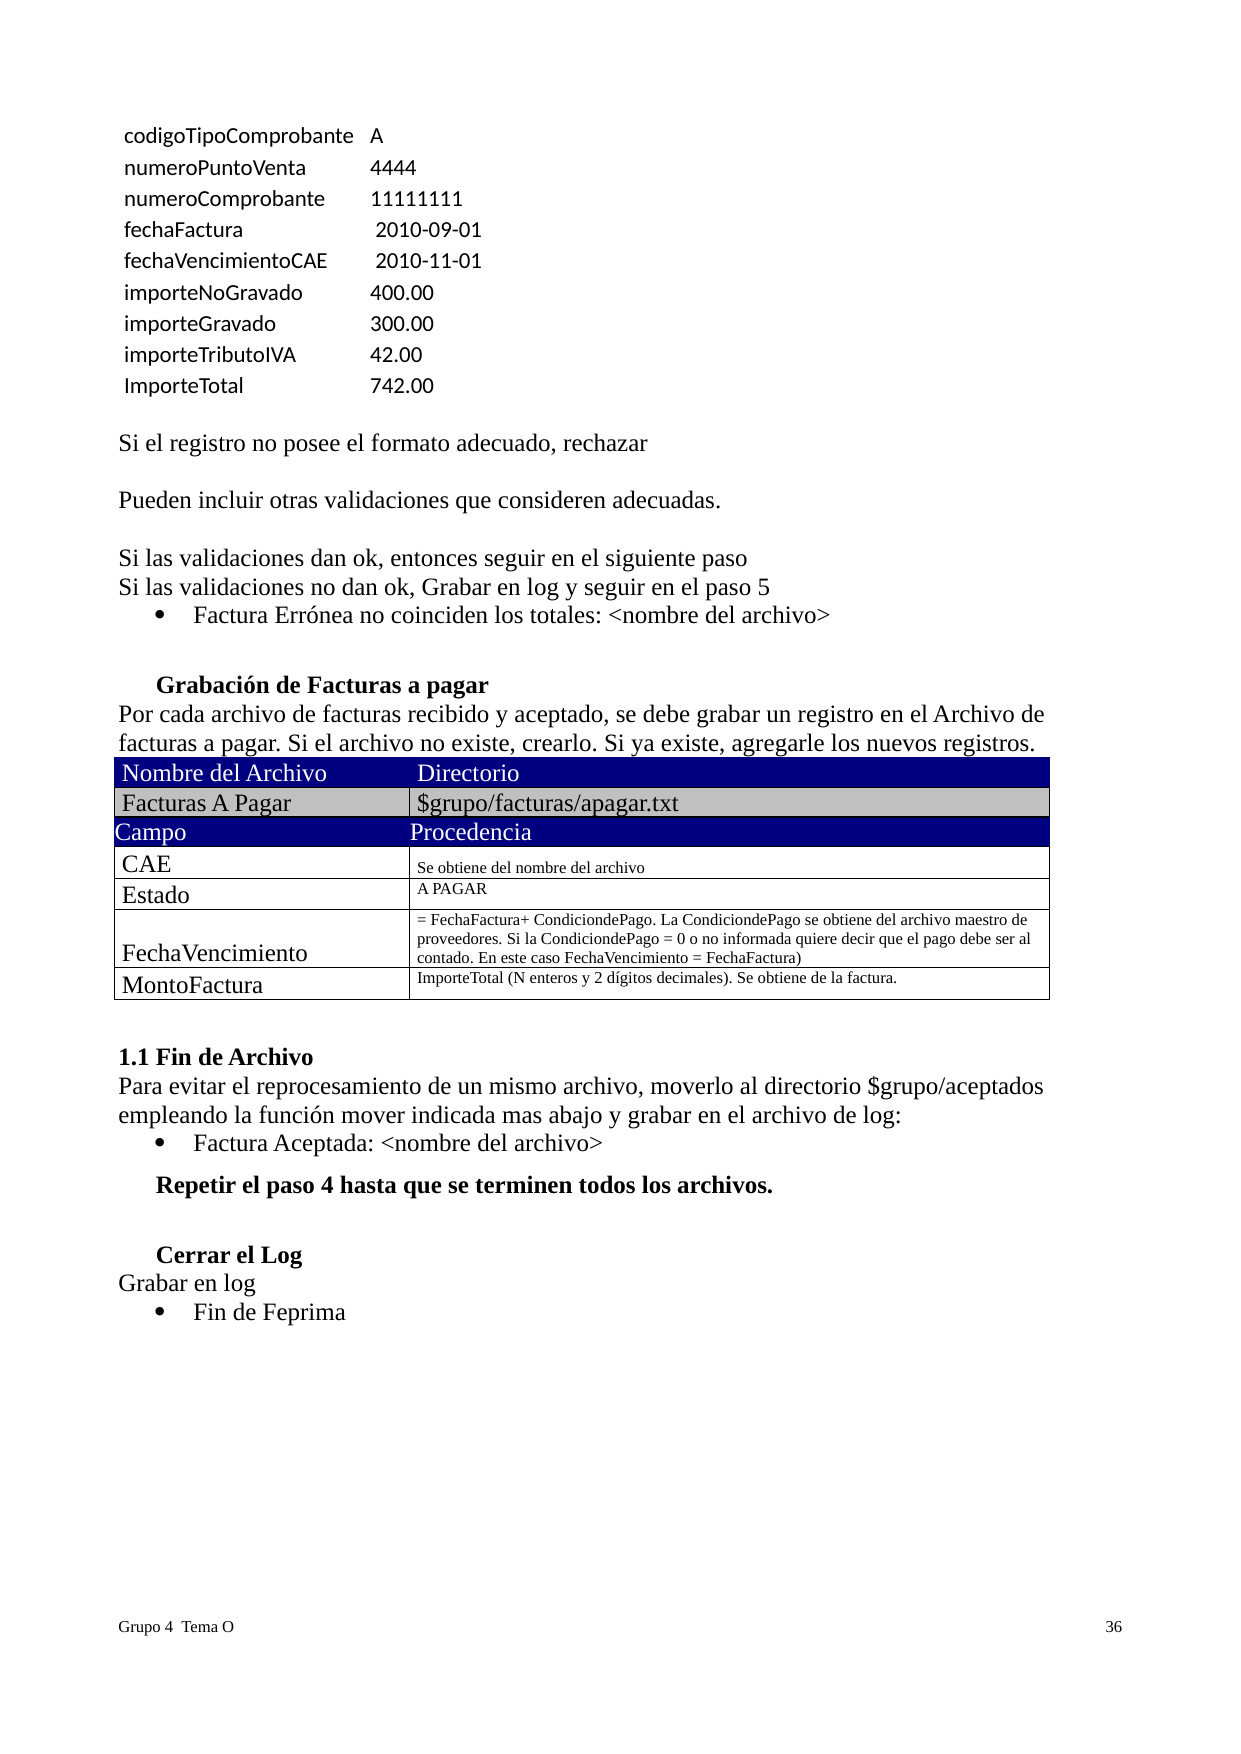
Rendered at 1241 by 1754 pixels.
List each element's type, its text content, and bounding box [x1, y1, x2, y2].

table_cell Facturas A Pagar [115, 788, 409, 816]
table_cell [373, 1000, 1049, 1030]
table_cell MontoFactura [115, 968, 409, 998]
table_cell = FechaFactura+ CondiciondePago. La CondiciondePago se obtiene del archivo maestro de proveedores. Si la CondiciondePago = 0 o no informada quiere decir que el pago debe ser al contado. En este caso FechaVencimiento = FechaFactura) [410, 910, 1049, 967]
table_cell 300.00 [363, 306, 1011, 337]
table_cell CAE [115, 847, 409, 877]
table_cell 400.00 [363, 274, 1011, 306]
table_cell [114, 1000, 373, 1030]
text Por cada archivo de facturas recibido y aceptado, se debe grabar un registro en el Archivo de facturas a pagar. Si el archivo no existe, crearlo. Si ya existe, agregarle los nuevos registros. [118, 699, 1122, 757]
table_cell A [363, 118, 1011, 149]
table_cell 4444 [363, 149, 1011, 181]
text Para evitar el reprocesamiento de un mismo archivo, moverlo al directorio $grupo/aceptados empleando la función mover indicada mas abajo y grabar en el archivo de log: [118, 1071, 1122, 1128]
list Fin de Archivo [118, 1042, 1122, 1071]
text Pueden incluir otras validaciones que consideren adecuadas. [118, 486, 1122, 514]
table_cell Procedencia [410, 818, 1049, 846]
table_cell ImporteTotal (N enteros y 2 dígitos decimales). Se obtiene de la factura. [410, 968, 1049, 998]
list Repetir el paso 4 hasta que se terminen todos los archivos. [118, 1170, 1122, 1198]
table_cell Campo [115, 818, 409, 846]
table_cell 42.00 [363, 337, 1011, 368]
table_cell 2010-09-01 [363, 212, 1011, 243]
list Factura Aceptada: <nombre del archivo> [155, 1128, 1122, 1157]
text Si las validaciones dan ok, entonces seguir en el siguiente paso [118, 543, 1122, 572]
text Grabación de Facturas a pagar [156, 671, 1122, 699]
table_cell ImporteTotal [117, 368, 363, 399]
table_cell fechaFactura [117, 212, 363, 243]
table_cell Estado [115, 879, 409, 909]
text Si las validaciones no dan ok, Grabar en log y seguir en el paso 5 [118, 572, 1122, 601]
table_cell 742.00 [363, 368, 1011, 399]
text Si el registro no posee el formato adecuado, rechazar [118, 428, 1122, 457]
list Fin de Feprima [155, 1297, 1122, 1326]
table_cell importeGravado [117, 306, 363, 337]
table_cell numeroComprobante [117, 181, 363, 212]
table_cell fechaVencimientoCAE [117, 243, 363, 274]
table_cell $grupo/facturas/apagar.txt [410, 788, 1049, 816]
table_header Nombre del Archivo [115, 758, 409, 787]
list Cerrar el Log [118, 1240, 1122, 1268]
table_cell Se obtiene del nombre del archivo [410, 847, 1049, 877]
table_cell numeroPuntoVenta [117, 149, 363, 181]
table_cell importeTributoIVA [117, 337, 363, 368]
table_cell 2010-11-01 [363, 243, 1011, 274]
table_cell codigoTipoComprobante [117, 118, 363, 149]
table_header Directorio [410, 758, 1049, 787]
list Factura Errónea no coinciden los totales: <nombre del archivo> [155, 601, 1122, 629]
table_cell FechaVencimiento [115, 910, 409, 967]
text Grabar en log [118, 1268, 1122, 1297]
table_cell importeNoGravado [117, 274, 363, 306]
table_cell A PAGAR [410, 879, 1049, 909]
table_cell 11111111 [363, 181, 1011, 212]
